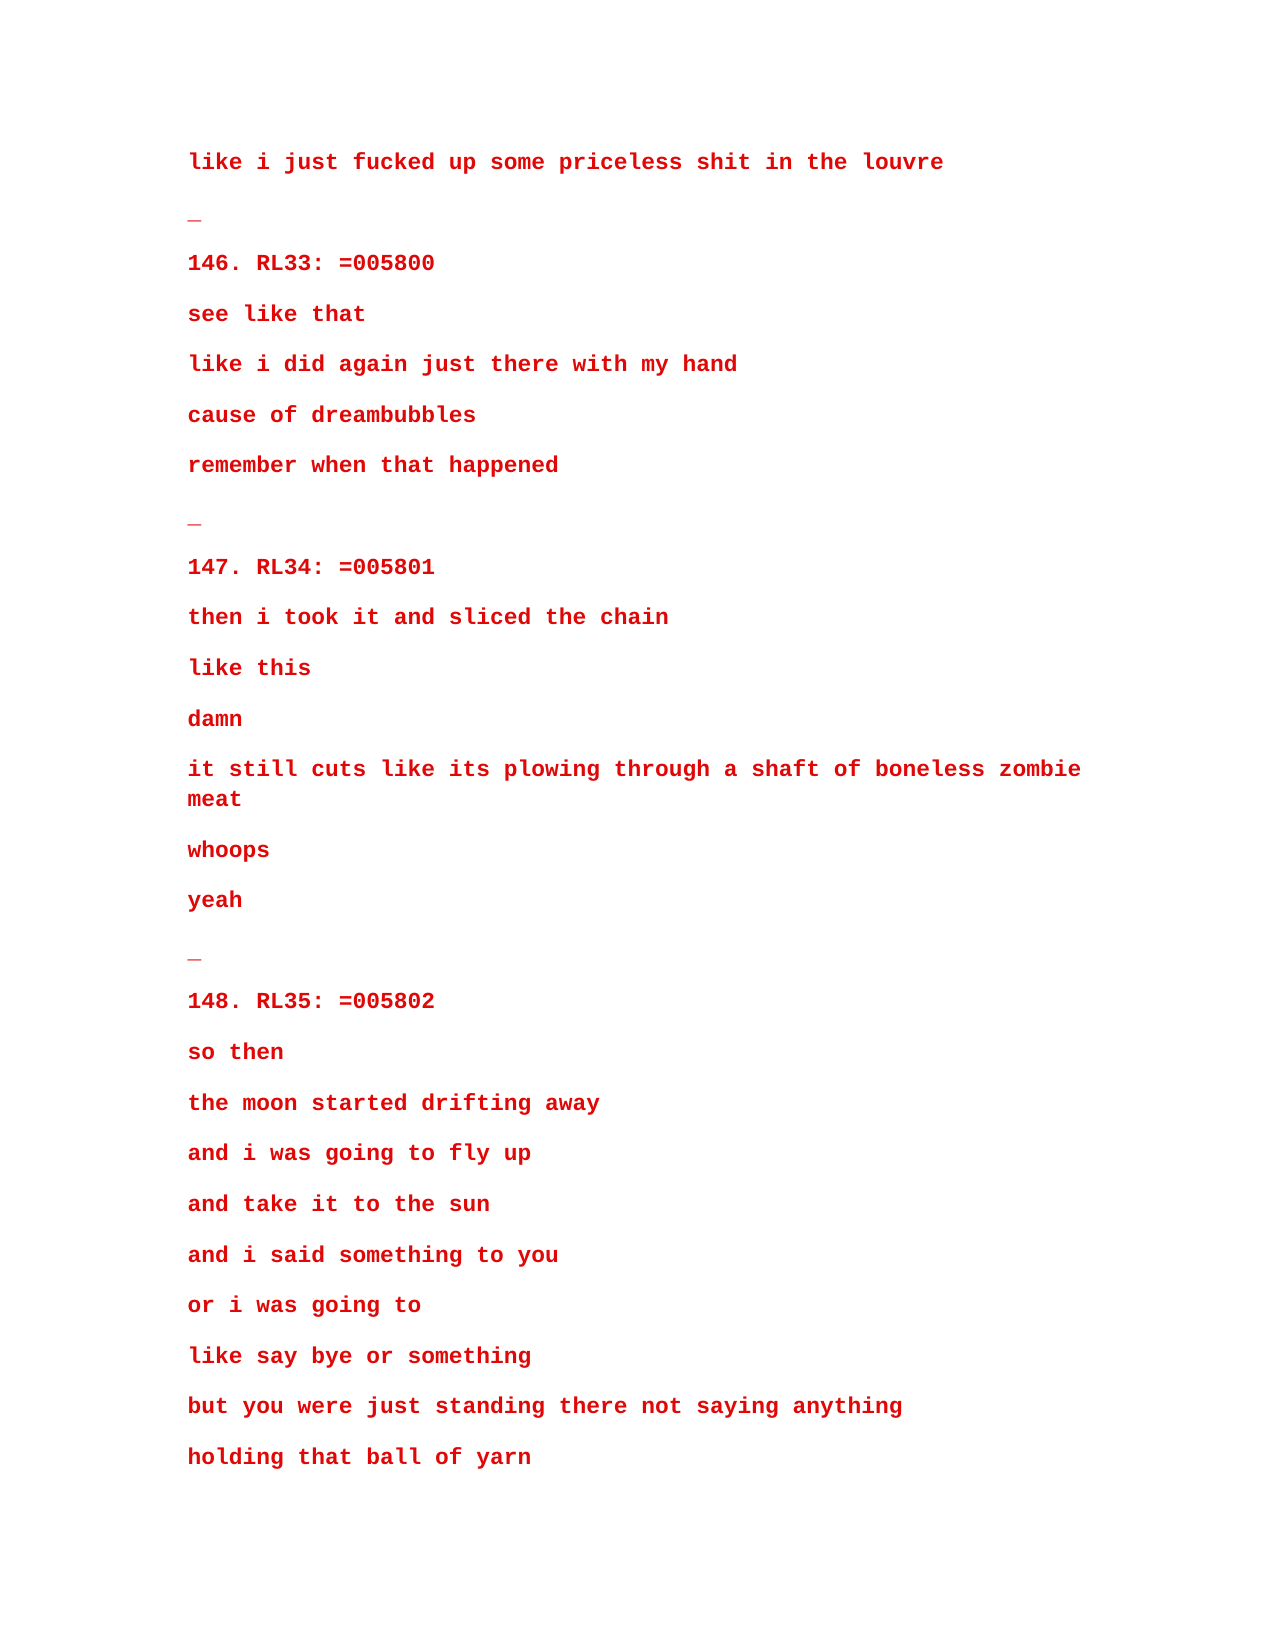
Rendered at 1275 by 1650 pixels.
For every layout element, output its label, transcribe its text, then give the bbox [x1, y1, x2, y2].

text and i said something to you [187, 1243, 1087, 1269]
text 147. RL34: =005801 [187, 555, 1087, 581]
text and take it to the sun [187, 1192, 1087, 1218]
text damn [187, 707, 1087, 733]
text or i was going to [187, 1293, 1087, 1319]
text then i took it and sliced the chain [187, 606, 1087, 632]
text like i did again just there with my hand [187, 352, 1087, 378]
text 146. RL33: =005800 [187, 251, 1087, 277]
text holding that ball of yarn [187, 1445, 1087, 1471]
text remember when that happened [187, 454, 1087, 480]
text _ [187, 201, 1087, 227]
text _ [187, 504, 1087, 530]
text like i just fucked up some priceless shit in the louvre [187, 150, 1087, 176]
text like this [187, 656, 1087, 682]
text yeah [187, 888, 1087, 914]
text see like that [187, 302, 1087, 328]
text it still cuts like its plowing through a shaft of boneless zombie meat [187, 757, 1087, 813]
text so then [187, 1040, 1087, 1066]
text 148. RL35: =005802 [187, 990, 1087, 1016]
text _ [187, 939, 1087, 965]
text whoops [187, 838, 1087, 864]
text and i was going to fly up [187, 1142, 1087, 1168]
text the moon started drifting away [187, 1091, 1087, 1117]
text like say bye or something [187, 1344, 1087, 1370]
text but you were just standing there not saying anything [187, 1395, 1087, 1421]
text cause of dreambubbles [187, 403, 1087, 429]
